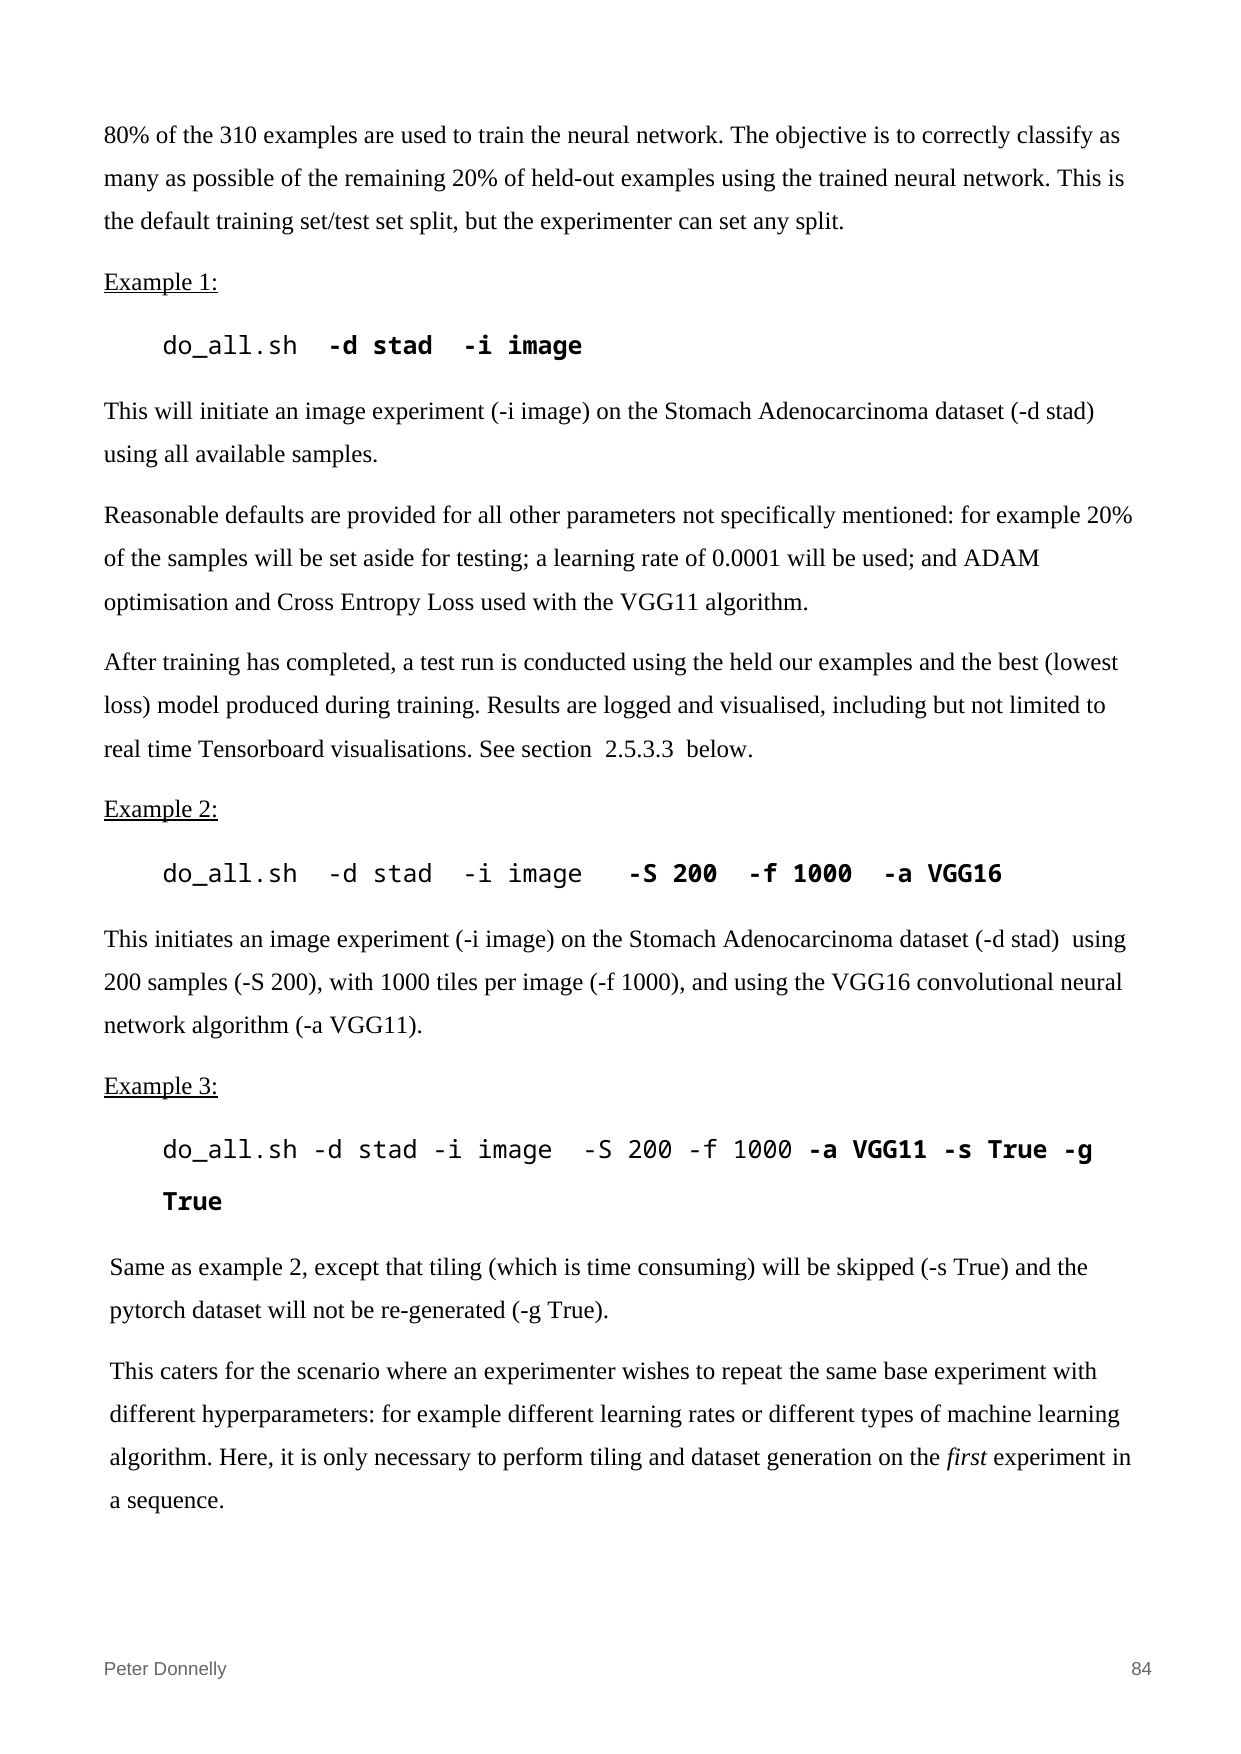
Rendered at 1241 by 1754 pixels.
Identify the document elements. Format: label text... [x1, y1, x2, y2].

text Example 1: [103, 267, 1146, 296]
text Same as example 2, except that tiling (which is time consuming) will be skipped (-s True) and the pytorch dataset will not be re-generated (-g True). [109, 1252, 1146, 1324]
text This will initiate an image experiment (-i image) on the Stomach Adenocarcinoma dataset (-d stad) using all available samples. [103, 396, 1146, 468]
text This caters for the scenario where an experimenter wishes to repeat the same base experiment with different hyperparameters: for example different learning rates or different types of machine learning algorithm. Here, it is only necessary to perform tiling and dataset generation on the first experiment in a sequence. [109, 1356, 1146, 1514]
text Example 3: [103, 1071, 1146, 1100]
text do_all.sh -d stad -i image -S 200 -f 1000 -a VGG16 [162, 855, 1146, 889]
text This initiates an image experiment (-i image) on the Stomach Adenocarcinoma dataset (-d stad) using 200 samples (-S 200), with 1000 tiles per image (-f 1000), and using the VGG16 convolutional neural network algorithm (-a VGG11). [103, 924, 1146, 1039]
text Reasonable defaults are provided for all other parameters not specifically mentioned: for example 20% of the samples will be set aside for testing; a learning rate of 0.0001 will be used; and ADAM optimisation and Cross Entropy Loss used with the VGG11 algorithm. [103, 500, 1146, 615]
text Example 2: [103, 794, 1146, 823]
text 80% of the 310 examples are used to train the neural network. The objective is to correctly classify as many as possible of the remaining 20% of held-out examples using the trained neural network. This is the default training set/test set split, but the experimenter can set any split. [103, 120, 1146, 235]
text do_all.sh -d stad -i image -S 200 -f 1000 -a VGG11 -s True -g True [162, 1132, 1146, 1217]
text do_all.sh -d stad -i image [162, 328, 1146, 362]
text After training has completed, a test run is conducted using the held our examples and the best (lowest loss) model produced during training. Results are logged and visualised, including but not limited to real time Tensorboard visualisations. See section 2.5.3.3 below. [103, 647, 1146, 762]
